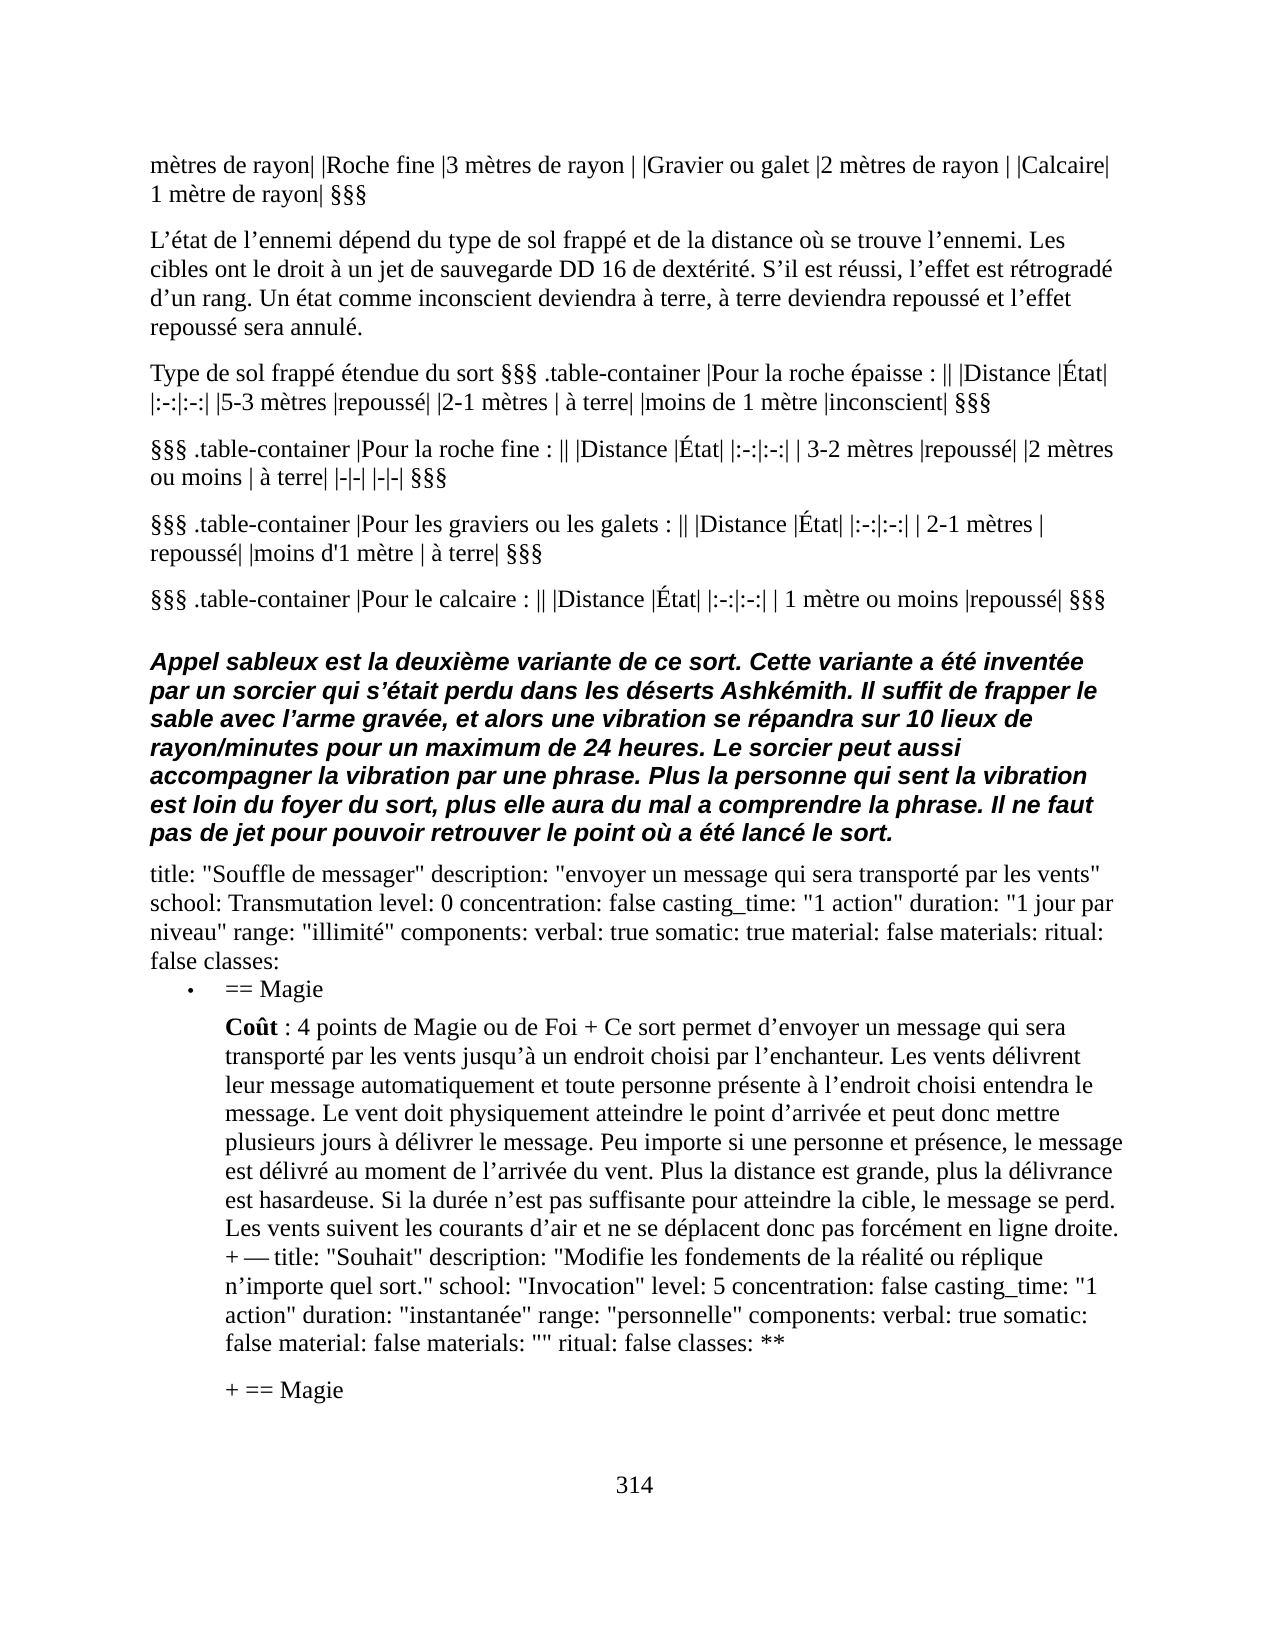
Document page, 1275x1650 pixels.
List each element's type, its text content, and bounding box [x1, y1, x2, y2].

text title: "Souffle de messager" description: "envoyer un message qui sera transporté par les vents" school: Transmutation level: 0 concentration: false casting_time: "1 action" duration: "1 jour par niveau" range: "illimité" components: verbal: true somatic: true material: false materials: ritual: false classes: [150, 859, 1125, 974]
text Type de sol frappé étendue du sort §§§ .table-container |Pour la roche épaisse : || |Distance |État| |:-:|:-:| |5-3 mètres |repoussé| |2-1 mètres | à terre| |moins de 1 mètre |inconscient| §§§ [150, 358, 1125, 416]
list Coût : 4 points de Magie ou de Foi + Ce sort permet d’envoyer un message qui sera transporté par les vents jusqu’à un endroit choisi par l’enchanteur. Les vents délivrent leur message automatiquement et toute personne présente à l’endroit choisi entendra le message. Le vent doit physiquement atteindre le point d’arrivée et peut donc mettre plusieurs jours à délivrer le message. Peu importe si une personne et présence, le message est délivré au moment de l’arrivée du vent. Plus la distance est grande, plus la délivrance est hasardeuse. Si la durée n’est pas suffisante pour atteindre la cible, le message se perd. Les vents suivent les courants d’air et ne se déplacent donc pas forcément en ligne droite. + — title: "Souhait" description: "Modifie les fondements de la réalité ou réplique n’importe quel sort." school: "Invocation" level: 5 concentration: false casting_time: "1 action" duration: "instantanée" range: "personnelle" components: verbal: true somatic: false material: false materials: "" ritual: false classes: ** [187, 1012, 1125, 1357]
text mètres de rayon| |Roche fine |3 mètres de rayon | |Gravier ou galet |2 mètres de rayon | |Calcaire| 1 mètre de rayon| §§§ [150, 150, 1125, 207]
text L’état de l’ennemi dépend du type de sol frappé et de la distance où se trouve l’ennemi. Les cibles ont le droit à un jet de sauvegarde DD 16 de dextérité. S’il est réussi, l’effet est rétrogradé d’un rang. Un état comme inconscient deviendra à terre, à terre deviendra repoussé et l’effet repoussé sera annulé. [150, 225, 1125, 340]
text §§§ .table-container |Pour le calcaire : || |Distance |État| |:-:|:-:| | 1 mètre ou moins |repoussé| §§§ [150, 584, 1125, 613]
text §§§ .table-container |Pour la roche fine : || |Distance |État| |:-:|:-:| | 3-2 mètres |repoussé| |2 mètres ou moins | à terre| |-|-| |-|-| §§§ [150, 434, 1125, 491]
subtitle Appel sableux est la deuxième variante de ce sort. Cette variante a été inventée par un sorcier qui s’était perdu dans les déserts Ashkémith. Il suffit de frapper le sable avec l’arme gravée, et alors une vibration se répandra sur 10 lieux de rayon/minutes pour un maximum de 24 heures. Le sorcier peut aussi accompagner la vibration par une phrase. Plus la personne qui sent la vibration est loin du foyer du sort, plus elle aura du mal a comprendre la phrase. Il ne faut pas de jet pour pouvoir retrouver le point où a été lancé le sort. [150, 647, 1125, 847]
text §§§ .table-container |Pour les graviers ou les galets : || |Distance |État| |:-:|:-:| | 2-1 mètres |repoussé| |moins d'1 mètre | à terre| §§§ [150, 509, 1125, 567]
list + == Magie [187, 1375, 1125, 1404]
list == Magie [187, 974, 1125, 1003]
